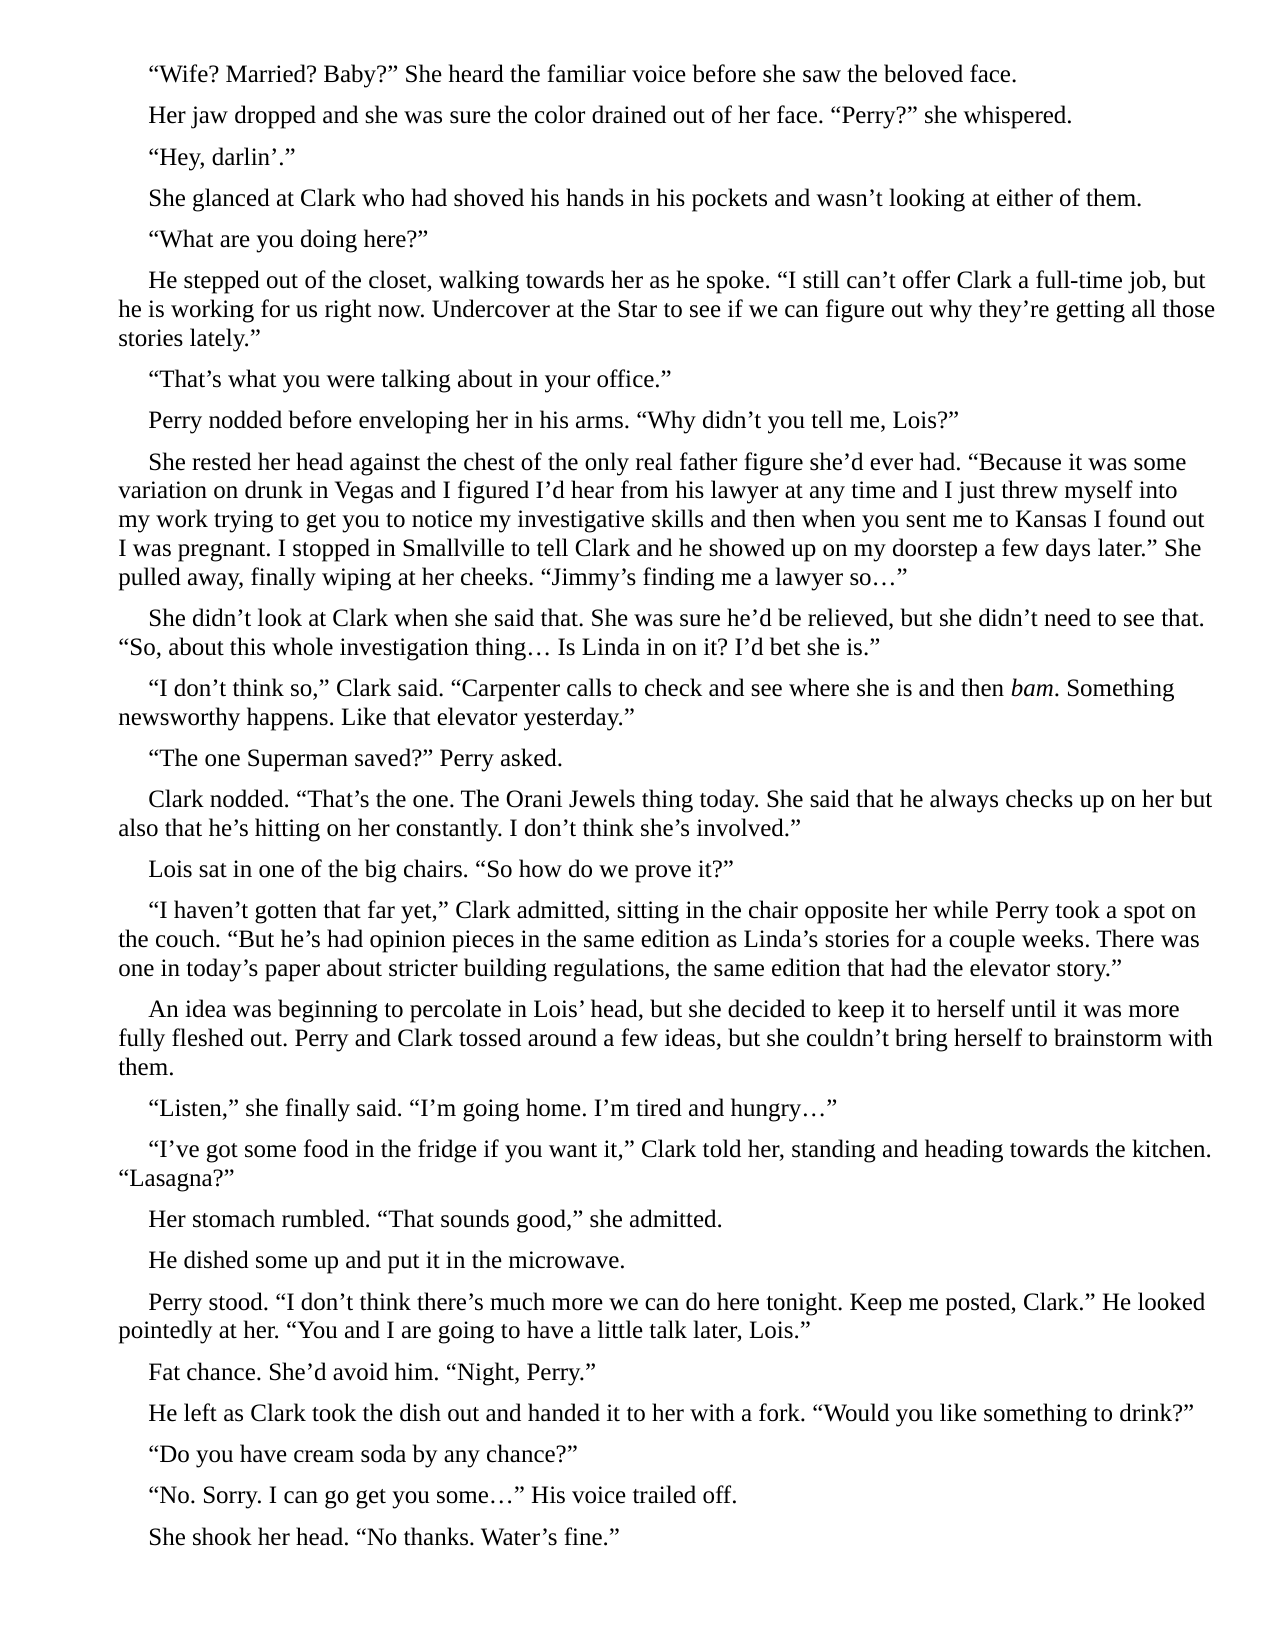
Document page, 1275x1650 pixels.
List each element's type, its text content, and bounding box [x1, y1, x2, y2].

text “Listen,” she finally said. “I’m going home. I’m tired and hungry…” [118, 1093, 1216, 1122]
text She glanced at Clark who had shoved his hands in his pockets and wasn’t looking at either of them. [118, 183, 1216, 212]
text Fat chance. She’d avoid him. “Night, Perry.” [118, 1357, 1216, 1385]
text “Do you have cream soda by any chance?” [118, 1439, 1216, 1468]
text “I don’t think so,” Clark said. “Carpenter calls to check and see where she is and then bam. Something newsworthy happens. Like that elevator yesterday.” [118, 673, 1216, 730]
text Perry nodded before enveloping her in his arms. “Why didn’t you tell me, Lois?” [118, 405, 1216, 434]
text She shook her head. “No thanks. Water’s fine.” [118, 1522, 1216, 1550]
text “What are you doing here?” [118, 224, 1216, 253]
text Her stomach rumbled. “That sounds good,” she admitted. [118, 1204, 1216, 1233]
text Perry stood. “I don’t think there’s much more we can do here tonight. Keep me posted, Clark.” He looked pointedly at her. “You and I are going to have a little talk later, Lois.” [118, 1287, 1216, 1344]
text She rested her head against the chest of the only real father figure she’d ever had. “Because it was some variation on drunk in Vegas and I figured I’d hear from his lawyer at any time and I just threw myself into my work trying to get you to notice my investigative skills and then when you sent me to Kansas I found out I was pregnant. I stopped in Smallville to tell Clark and he showed up on my doorstep a few days later.” She pulled away, finally wiping at her cheeks. “Jimmy’s finding me a lawyer so…” [118, 447, 1216, 590]
text Clark nodded. “That’s the one. The Orani Jewels thing today. She said that he always checks up on her but also that he’s hitting on her constantly. I don’t think she’s involved.” [118, 784, 1216, 842]
text Her jaw dropped and she was sure the color drained out of her face. “Perry?” she whispered. [118, 100, 1216, 129]
text “I’ve got some food in the fridge if you want it,” Clark told her, standing and heading towards the kitchen. “Lasagna?” [118, 1134, 1216, 1192]
text “Wife? Married? Baby?” She heard the familiar voice before she saw the beloved face. [118, 59, 1216, 88]
text “No. Sorry. I can go get you some…” His voice trailed off. [118, 1480, 1216, 1509]
text Lois sat in one of the big chairs. “So how do we prove it?” [118, 854, 1216, 883]
text He left as Clark took the dish out and handed it to her with a fork. “Would you like something to drink?” [118, 1398, 1216, 1427]
text She didn’t look at Clark when she said that. She was sure he’d be relieved, but she didn’t need to see that. “So, about this whole investigation thing… Is Linda in on it? I’d bet she is.” [118, 603, 1216, 660]
text He dished some up and put it in the microwave. [118, 1245, 1216, 1274]
text “The one Superman saved?” Perry asked. [118, 743, 1216, 772]
text “Hey, darlin’.” [118, 142, 1216, 170]
text He stepped out of the closet, walking towards her as he spoke. “I still can’t offer Clark a full-time job, but he is working for us right now. Undercover at the Star to see if we can figure out why they’re getting all those stories lately.” [118, 265, 1216, 352]
text “That’s what you were talking about in your office.” [118, 364, 1216, 393]
text “I haven’t gotten that far yet,” Clark admitted, sitting in the chair opposite her while Perry took a spot on the couch. “But he’s had opinion pieces in the same edition as Linda’s stories for a couple weeks. There was one in today’s paper about stricter building regulations, the same edition that had the elevator story.” [118, 895, 1216, 982]
text An idea was beginning to percolate in Lois’ head, but she decided to keep it to herself until it was more fully fleshed out. Perry and Clark tossed around a few ideas, but she couldn’t bring herself to brainstorm with them. [118, 994, 1216, 1080]
